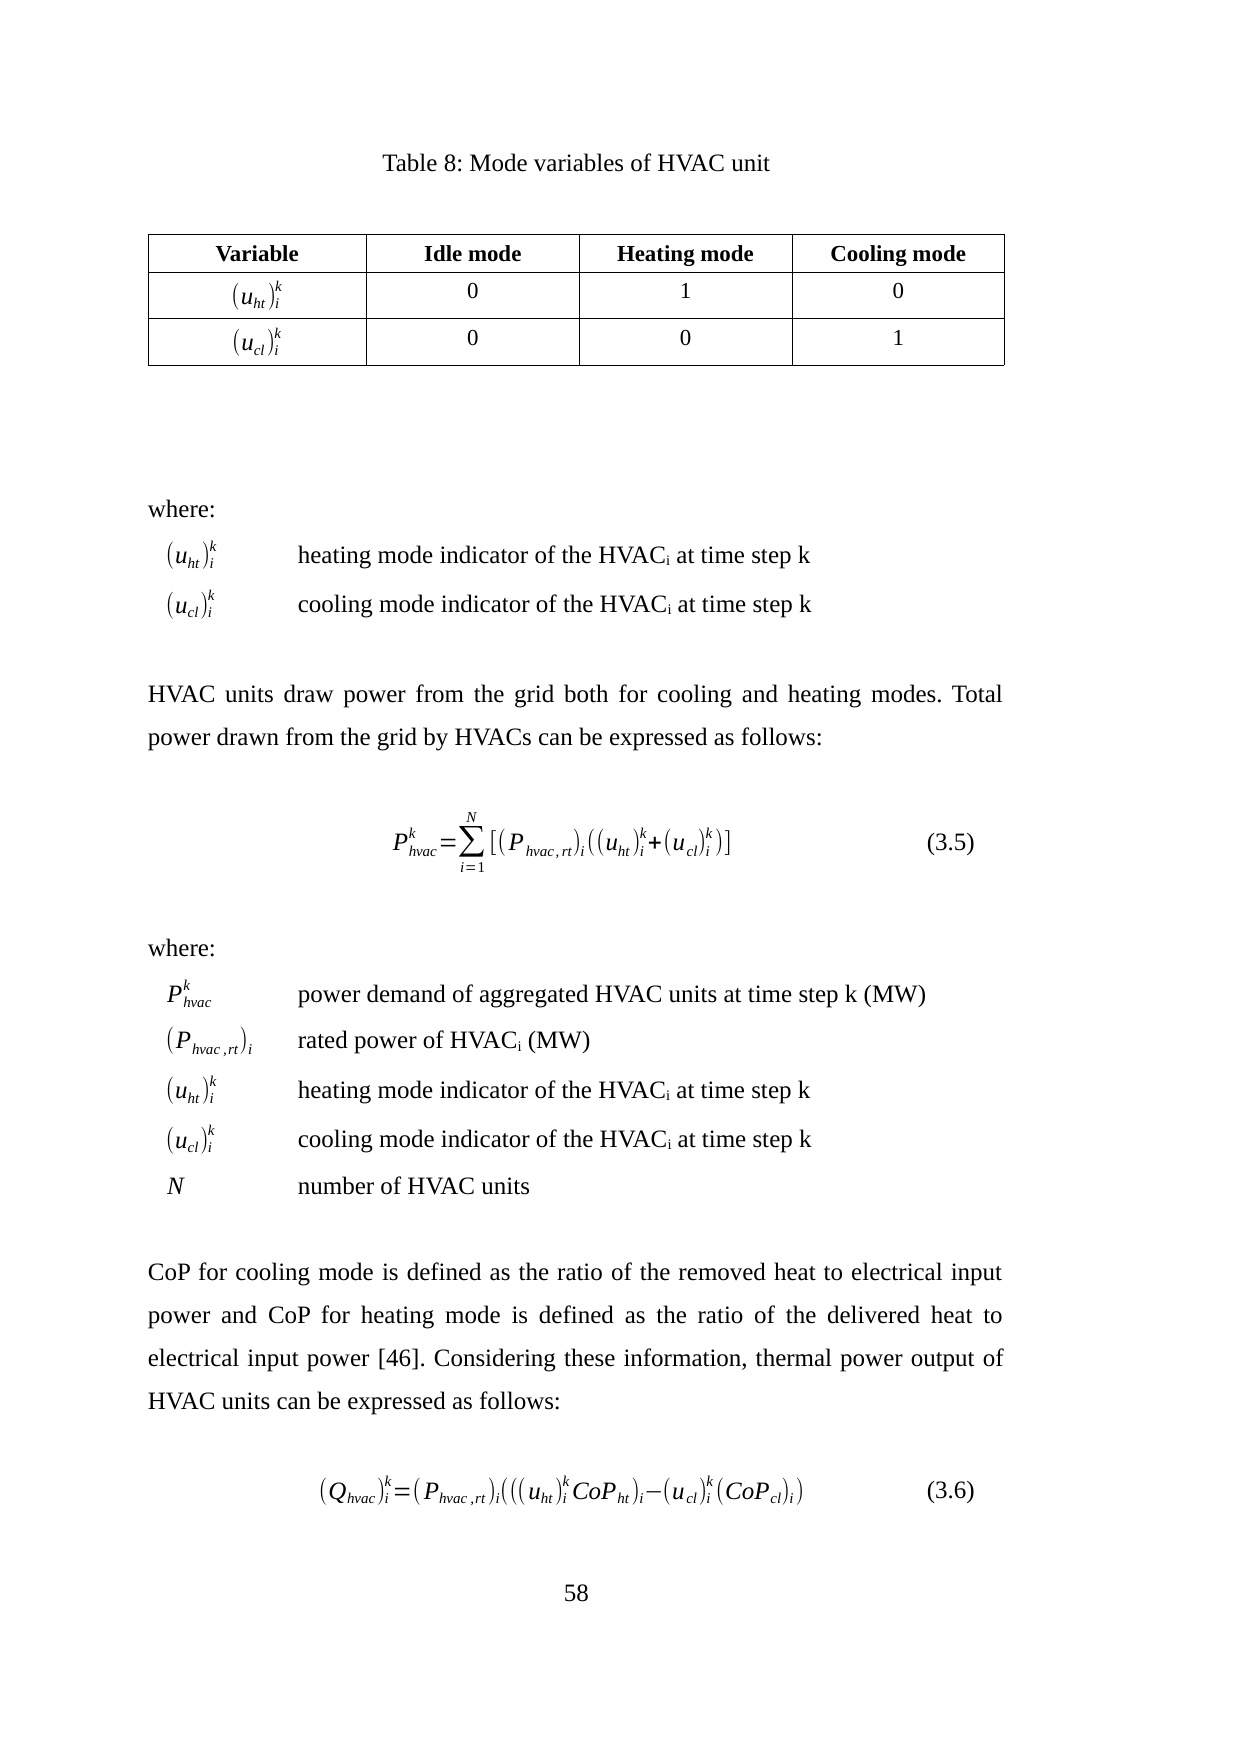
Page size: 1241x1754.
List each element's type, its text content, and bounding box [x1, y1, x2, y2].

table_cell 0 [580, 319, 792, 365]
text heating mode indicator of the HVACi at time step k [148, 537, 1004, 572]
table_header Cooling mode [793, 235, 1004, 272]
text where: [148, 494, 1004, 523]
table_cell 1 [793, 319, 1004, 365]
table_cell 0 [793, 273, 1004, 318]
table_header Variable [149, 235, 366, 272]
table_header Heating mode [580, 235, 792, 272]
table_cell [149, 319, 366, 365]
table_cell 0 [367, 319, 579, 365]
text Table 8: Mode variables of HVAC unit [148, 148, 1004, 176]
text CoP for cooling mode is defined as the ratio of the removed heat to electrical input power and CoP for heating mode is defined as the ratio of the delivered heat to electrical input power [46]. Considering these information, thermal power output of HVAC units can be expressed as follows: [148, 1257, 1004, 1415]
text number of HVAC units [148, 1171, 1004, 1199]
text cooling mode indicator of the HVACi at time step k [148, 1122, 1004, 1156]
text HVAC units draw power from the grid both for cooling and heating modes. Total power drawn from the grid by HVACs can be expressed as follows: [148, 679, 1004, 751]
text rated power of HVACi (MW) [148, 1026, 1004, 1058]
table_cell [149, 273, 366, 318]
text (3.5) [148, 808, 1004, 876]
table_cell 0 [367, 273, 579, 318]
text cooling mode indicator of the HVACi at time step k [148, 587, 1004, 621]
text heating mode indicator of the HVACi at time step k [148, 1072, 1004, 1107]
text where: [148, 933, 1004, 962]
text power demand of aggregated HVAC units at time step k (MW) [148, 976, 1004, 1011]
table_cell 1 [580, 273, 792, 318]
table_header Idle mode [367, 235, 579, 272]
text (3.6) [148, 1473, 1004, 1508]
